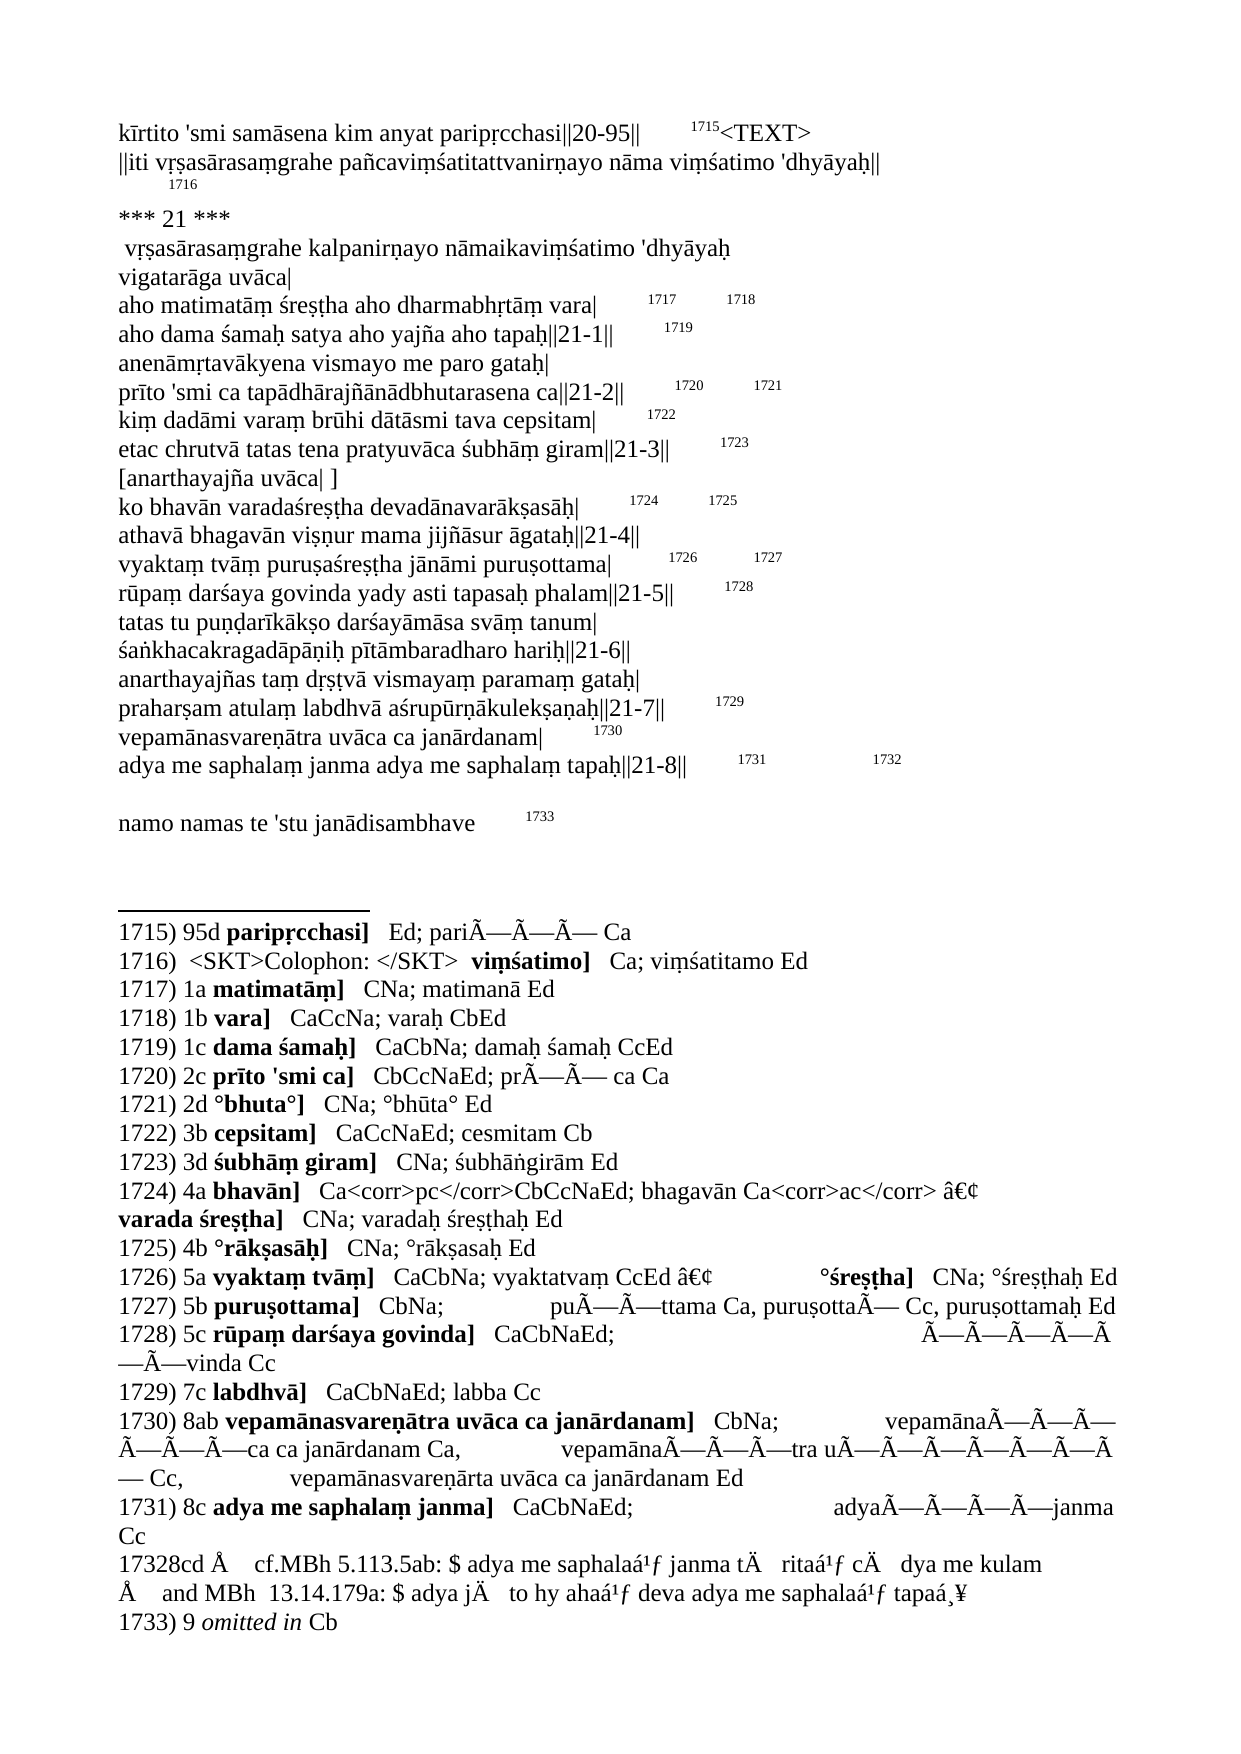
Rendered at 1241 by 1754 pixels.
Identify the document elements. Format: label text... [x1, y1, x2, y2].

text rūpaṃ darśaya govinda yady asti tapasaḥ phalam||21-5|| [118, 578, 1122, 607]
text ) 7c labdhvā] CaCbNaEd; labba Cc [118, 1377, 1122, 1406]
text prīto 'smi ca tapādhārajñānādbhutarasena ca||21-2|| [118, 377, 1122, 406]
text ) 1a matimatāṃ] CNa; matimanā Ed [118, 974, 1122, 1003]
text ) 3d śubhāṃ giram] CNa; śubhāṅgirām Ed [118, 1147, 1122, 1176]
text vepamānasvareṇātra uvāca ca janārdanam| [118, 722, 1122, 751]
text ) <SKT>Colophon: </SKT> viṃśatimo] Ca; viṃśatitamo Ed [118, 946, 1122, 974]
text ) 5a vyaktaṃ tvāṃ] CaCbNa; vyaktatvaṃ CcEd â€¢ °śreṣṭha] CNa; °śreṣṭhaḥ Ed [118, 1262, 1122, 1291]
text adya me saphalaṃ janma adya me saphalaṃ tapaḥ||21-8|| [118, 751, 1122, 779]
text ) 8c adya me saphalaṃ janma] CaCbNaEd; adyaÃ—Ã—Ã—Ã—janma Cc [118, 1492, 1122, 1549]
text ) 1b vara] CaCcNa; varaḥ CbEd [118, 1003, 1122, 1032]
text kiṃ dadāmi varaṃ brūhi dātāsmi tava cepsitam| [118, 406, 1122, 434]
text ) 3b cepsitam] CaCcNaEd; cesmitam Cb [118, 1118, 1122, 1147]
text tatas tu puṇḍarīkākṣo darśayāmāsa svāṃ tanum| [118, 607, 1122, 636]
text *** 21 *** [118, 204, 1122, 233]
text namo namas te 'stu janādisambhave [118, 808, 1122, 837]
text ) 95d paripṛcchasi] Ed; pariÃ—Ã—Ã— Ca [118, 917, 1122, 946]
text ) 4b °rākṣasāḥ] CNa; °rākṣasaḥ Ed [118, 1233, 1122, 1262]
text ) 5b puruṣottama] CbNa; puÃ—Ã—ttama Ca, puruṣottaÃ— Cc, puruṣottamaḥ Ed [118, 1291, 1122, 1319]
text aho dama śamaḥ satya aho yajña aho tapaḥ||21-1|| [118, 319, 1122, 348]
text vṛṣasārasaṃgrahe kalpanirṇayo nāmaikaviṃśatimo 'dhyāyaḥ [118, 233, 1122, 262]
text 8cd Å cf.MBh 5.113.5ab: $ adya me saphalaá¹ƒ janma tÄritaá¹ƒ cÄdya me kulam Å and MBh 13.14.179a: $ adya jÄto hy ahaá¹ƒ deva adya me saphalaá¹ƒ tapaá¸¥ [118, 1549, 1122, 1607]
text ko bhavān varadaśreṣṭha devadānavarākṣasāḥ| [118, 492, 1122, 521]
text ) 4a bhavān] Ca<corr>pc</corr>CbCcNaEd; bhagavān Ca<corr>ac</corr> â€¢ varada śreṣṭha] CNa; varadaḥ śreṣṭhaḥ Ed [118, 1176, 1122, 1233]
text [anarthayajña uvāca| ] [118, 463, 1122, 492]
text etac chrutvā tatas tena pratyuvāca śubhāṃ giram||21-3|| [118, 434, 1122, 463]
text ) 2d °bhuta°] CNa; °bhūta° Ed [118, 1089, 1122, 1118]
text ) 8ab vepamānasvareṇātra uvāca ca janārdanam] CbNa; vepamānaÃ—Ã—Ã—Ã—Ã—Ã—ca ca janārdanam Ca, vepamānaÃ—Ã—Ã—tra uÃ—Ã—Ã—Ã—Ã—Ã—Ã— Cc, vepamānasvareṇārta uvāca ca janārdanam Ed [118, 1406, 1122, 1492]
text ) 2c prīto 'smi ca] CbCcNaEd; prÃ—Ã— ca Ca [118, 1061, 1122, 1089]
text anarthayajñas taṃ dṛṣṭvā vismayaṃ paramaṃ gataḥ| [118, 664, 1122, 693]
text athavā bhagavān viṣṇur mama jijñāsur āgataḥ||21-4|| [118, 521, 1122, 549]
text aho matimatāṃ śreṣṭha aho dharmabhṛtāṃ vara| [118, 291, 1122, 319]
text śaṅkhacakragadāpāṇiḥ pītāmbaradharo hariḥ||21-6|| [118, 636, 1122, 664]
text ) 9 omitted in Cb [118, 1607, 1122, 1636]
text praharṣam atulaṃ labdhvā aśrupūrṇākulekṣaṇaḥ||21-7|| [118, 693, 1122, 722]
text vigatarāga uvāca| [118, 262, 1122, 291]
text anenāmṛtavākyena vismayo me paro gataḥ| [118, 348, 1122, 377]
text vyaktaṃ tvāṃ puruṣaśreṣṭha jānāmi puruṣottama| [118, 549, 1122, 578]
text kīrtito 'smi samāsena kim anyat paripṛcchasi||20-95|| <TEXT> [118, 118, 1122, 147]
text ||iti vṛṣasārasaṃgrahe pañcaviṃśatitattvanirṇayo nāma viṃśatimo 'dhyāyaḥ|| [118, 147, 1122, 176]
text ) 5c rūpaṃ darśaya govinda] CaCbNaEd; Ã—Ã—Ã—Ã—Ã—Ã—vinda Cc [118, 1319, 1122, 1377]
text ) 1c dama śamaḥ] CaCbNa; damaḥ śamaḥ CcEd [118, 1032, 1122, 1061]
